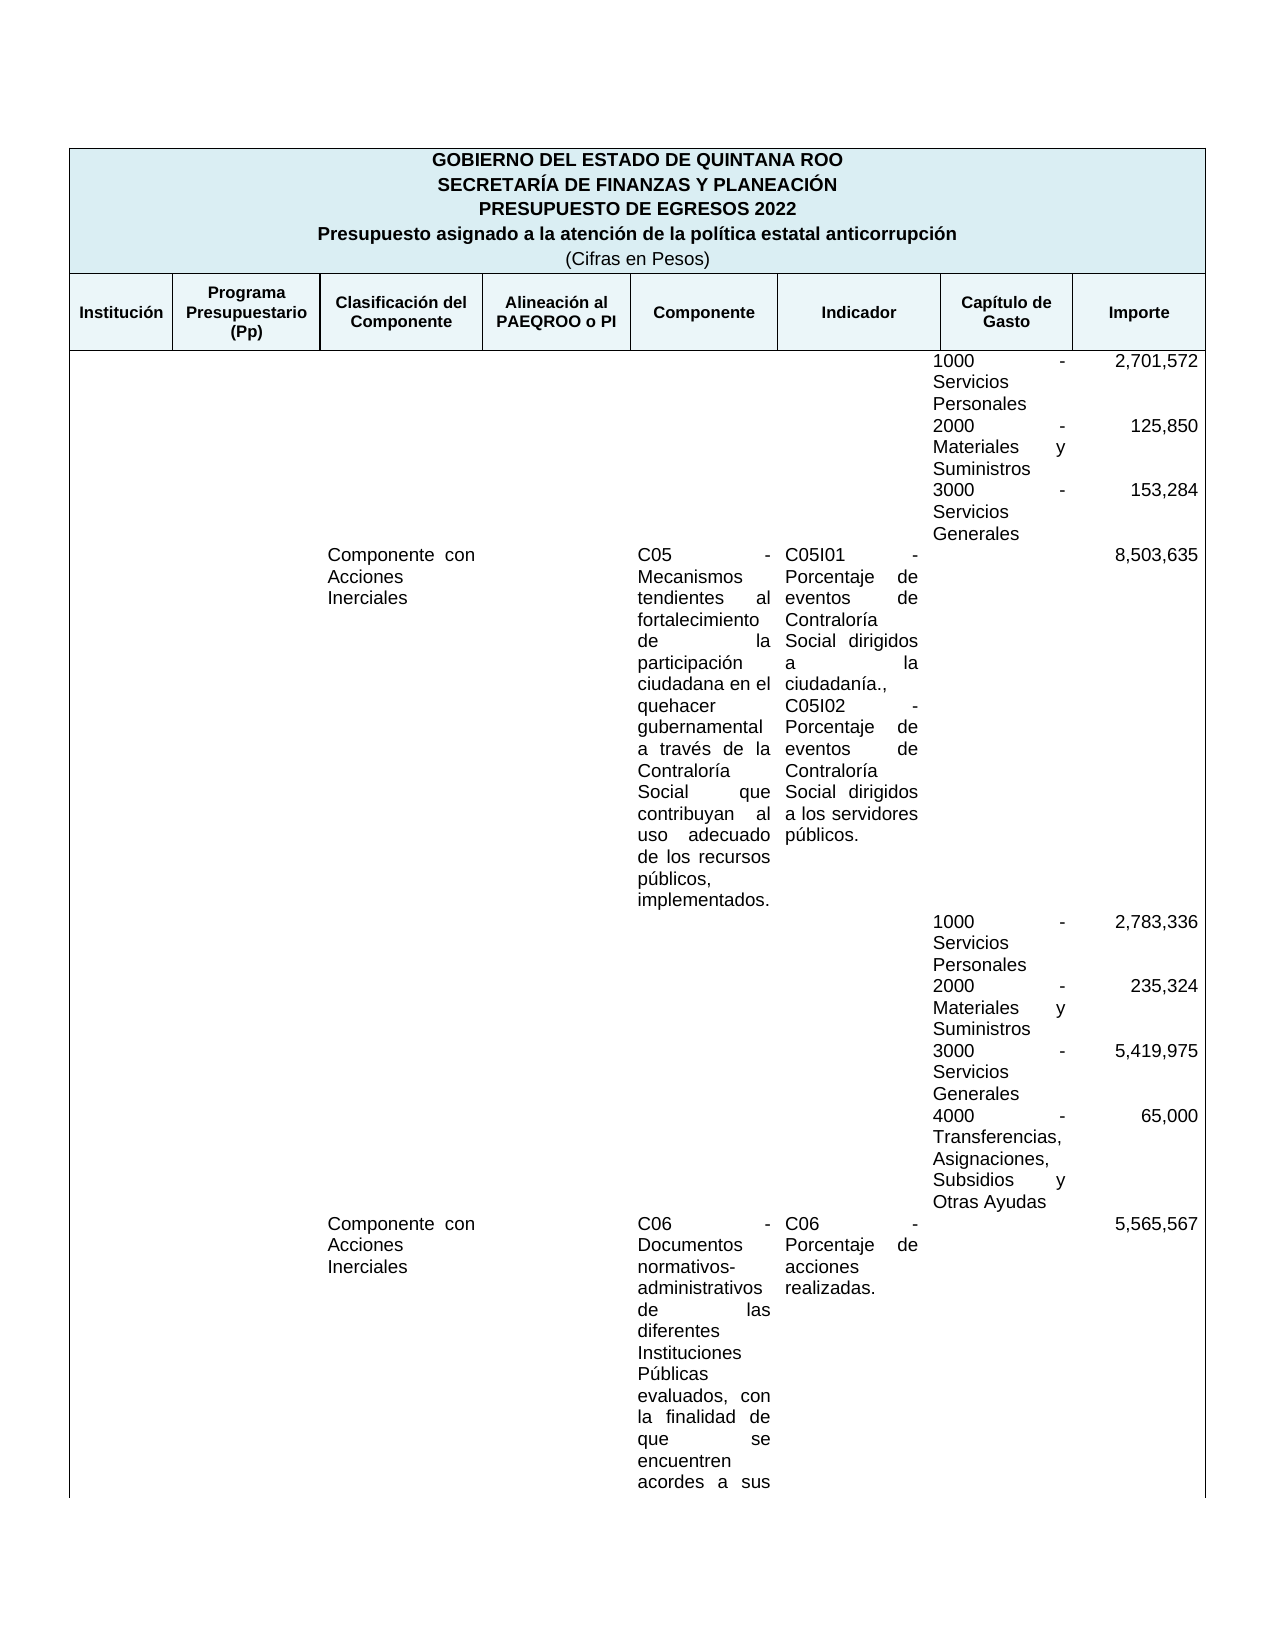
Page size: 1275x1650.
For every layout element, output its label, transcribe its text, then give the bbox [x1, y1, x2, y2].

table_cell [236, 351, 320, 414]
table_header GOBIERNO DEL ESTADO DE QUINTANA ROO SECRETARÍA DE FINANZAS Y PLANEACIÓN PRESUPUESTO DE EGRESOS 2022 Presupuesto asignado a la atención de la política estatal anticorrupción (Cifras en Pesos) [70, 149, 1205, 273]
table_cell [70, 544, 236, 910]
table_cell [70, 1212, 236, 1498]
table_cell [630, 910, 778, 975]
table_cell [778, 479, 925, 544]
table_cell Componente con Acciones Inerciales [320, 1212, 482, 1498]
table_cell Componente [631, 274, 777, 350]
table_cell [320, 1040, 482, 1104]
table_cell 125,850 [1073, 415, 1205, 479]
table_cell 2,701,572 [1073, 351, 1205, 414]
table_cell C06 - Porcentaje de acciones realizadas. [778, 1212, 925, 1498]
table_cell C05I01 - Porcentaje de eventos de Contraloría Social dirigidos a la ciudadanía., C05I02 - Porcentaje de eventos de Contraloría Social dirigidos a los servidores públicos. [778, 544, 925, 910]
table_cell [320, 1105, 482, 1212]
table_cell [236, 1212, 320, 1498]
table_cell [236, 544, 320, 910]
table_cell [483, 415, 630, 479]
table_cell [483, 1212, 630, 1498]
table_cell [778, 415, 925, 479]
table_cell [236, 975, 320, 1040]
table_cell [236, 910, 320, 975]
table_cell [236, 479, 320, 544]
table_cell [70, 479, 236, 544]
table_cell 2,783,336 [1073, 910, 1205, 975]
table_cell [630, 479, 778, 544]
table_cell [70, 910, 236, 975]
table_cell [70, 975, 236, 1040]
table_cell Capítulo de Gasto [941, 274, 1072, 350]
table_cell [320, 975, 482, 1040]
table_cell [483, 1105, 630, 1212]
table_cell [778, 975, 925, 1040]
table_cell 4000 - Transferencias, Asignaciones, Subsidios y Otras Ayudas [925, 1105, 1073, 1212]
table_cell [320, 415, 482, 479]
table_cell [70, 415, 236, 479]
table_cell [778, 910, 925, 975]
table_cell C05 - Mecanismos tendientes al fortalecimiento de la participación ciudadana en el quehacer gubernamental a través de la Contraloría Social que contribuyan al uso adecuado de los recursos públicos, implementados. [630, 544, 778, 910]
table_cell [630, 351, 778, 414]
table_cell [778, 1040, 925, 1104]
table_cell Clasificación del Componente [321, 274, 482, 350]
table_cell Importe [1073, 274, 1205, 350]
table_cell Indicador [778, 274, 940, 350]
table_cell [236, 415, 320, 479]
table_cell [70, 1040, 236, 1104]
table_cell 65,000 [1073, 1105, 1205, 1212]
table_cell [236, 1105, 320, 1212]
table_cell 235,324 [1073, 975, 1205, 1040]
table_cell [778, 351, 925, 414]
table_cell [630, 1105, 778, 1212]
table_cell [483, 975, 630, 1040]
table_cell 1000 - Servicios Personales [925, 910, 1073, 975]
table_cell [320, 479, 482, 544]
table_cell [778, 1105, 925, 1212]
table_cell [630, 975, 778, 1040]
table_cell 5,419,975 [1073, 1040, 1205, 1104]
table_cell 2000 - Materiales y Suministros [925, 975, 1073, 1040]
table_cell [483, 910, 630, 975]
table_cell [630, 1040, 778, 1104]
table_cell Programa Presupuestario (Pp) [173, 274, 319, 350]
table_cell C06 - Documentos normativos-administrativos de las diferentes Instituciones Públicas evaluados, con la finalidad de que se encuentren acordes a sus [630, 1212, 778, 1498]
table_cell [236, 1040, 320, 1104]
table_cell [320, 351, 482, 414]
table_cell 3000 - Servicios Generales [925, 479, 1073, 544]
table_cell 1000 - Servicios Personales [925, 351, 1073, 414]
table_cell 3000 - Servicios Generales [925, 1040, 1073, 1104]
table_cell 153,284 [1073, 479, 1205, 544]
table_cell 8,503,635 [1073, 544, 1205, 910]
table_cell Institución [70, 274, 172, 350]
table_cell [925, 1212, 1073, 1498]
table_cell [70, 1105, 236, 1212]
table_cell [925, 544, 1073, 910]
table_cell [630, 415, 778, 479]
table_cell 2000 - Materiales y Suministros [925, 415, 1073, 479]
table_cell [483, 351, 630, 414]
table_cell 5,565,567 [1073, 1212, 1205, 1498]
table_cell Alineación al PAEQROO o PI [483, 274, 630, 350]
table_cell [320, 910, 482, 975]
table_cell [483, 1040, 630, 1104]
table_cell [70, 351, 236, 414]
table_cell [483, 544, 630, 910]
table_cell Componente con Acciones Inerciales [320, 544, 482, 910]
table_cell [483, 479, 630, 544]
